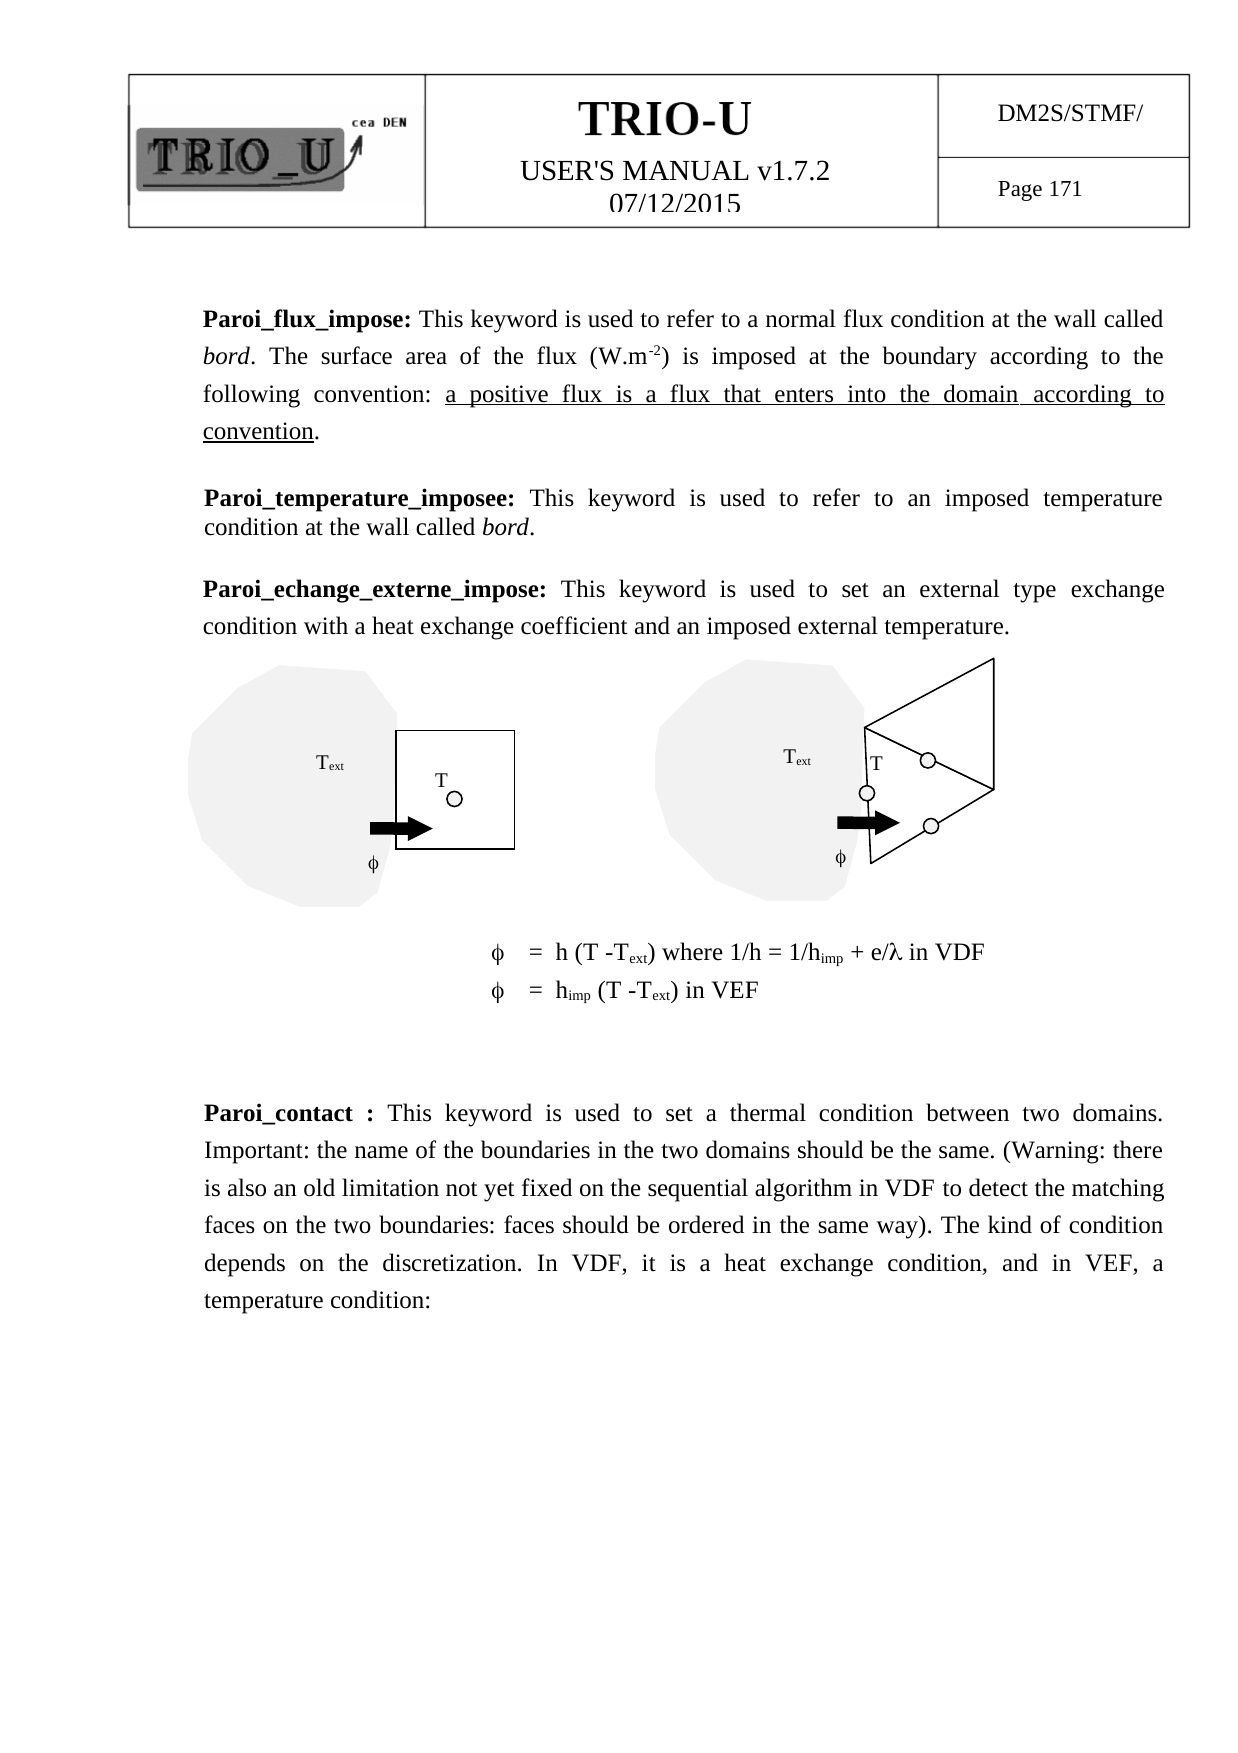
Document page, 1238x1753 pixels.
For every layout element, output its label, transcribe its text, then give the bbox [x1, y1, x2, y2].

list = h (T -Text) where 1/h = 1/himp + e/ in VDF [491, 929, 1024, 966]
text Paroi_temperature_imposee: This keyword is used to refer to an imposed temperature condition at the wall called bord. [204, 483, 1164, 541]
text Paroi_flux_impose: This keyword is used to refer to a normal flux condition at the wall called bord. The surface area of the flux (W.m-2) is imposed at the boundary according to the following convention: a positive flux is a flux that enters into the domain according to convention. [203, 295, 1165, 445]
text Paroi_contact : This keyword is used to set a thermal condition between two domains. Important: the name of the boundaries in the two domains should be the same. (Warning: there is also an old limitation not yet fixed on the sequential algorithm in VDF to detect the matching faces on the two boundaries: faces should be ordered in the same way). The kind of condition depends on the discretization. In VDF, it is a heat exchange condition, and in VEF, a temperature condition: [204, 1089, 1165, 1314]
text Paroi_echange_externe_impose: This keyword is used to set an external type exchange condition with a heat exchange coefficient and an imposed external temperature. [203, 565, 1165, 640]
list = himp (T -Text) in VEF [491, 966, 1024, 1004]
